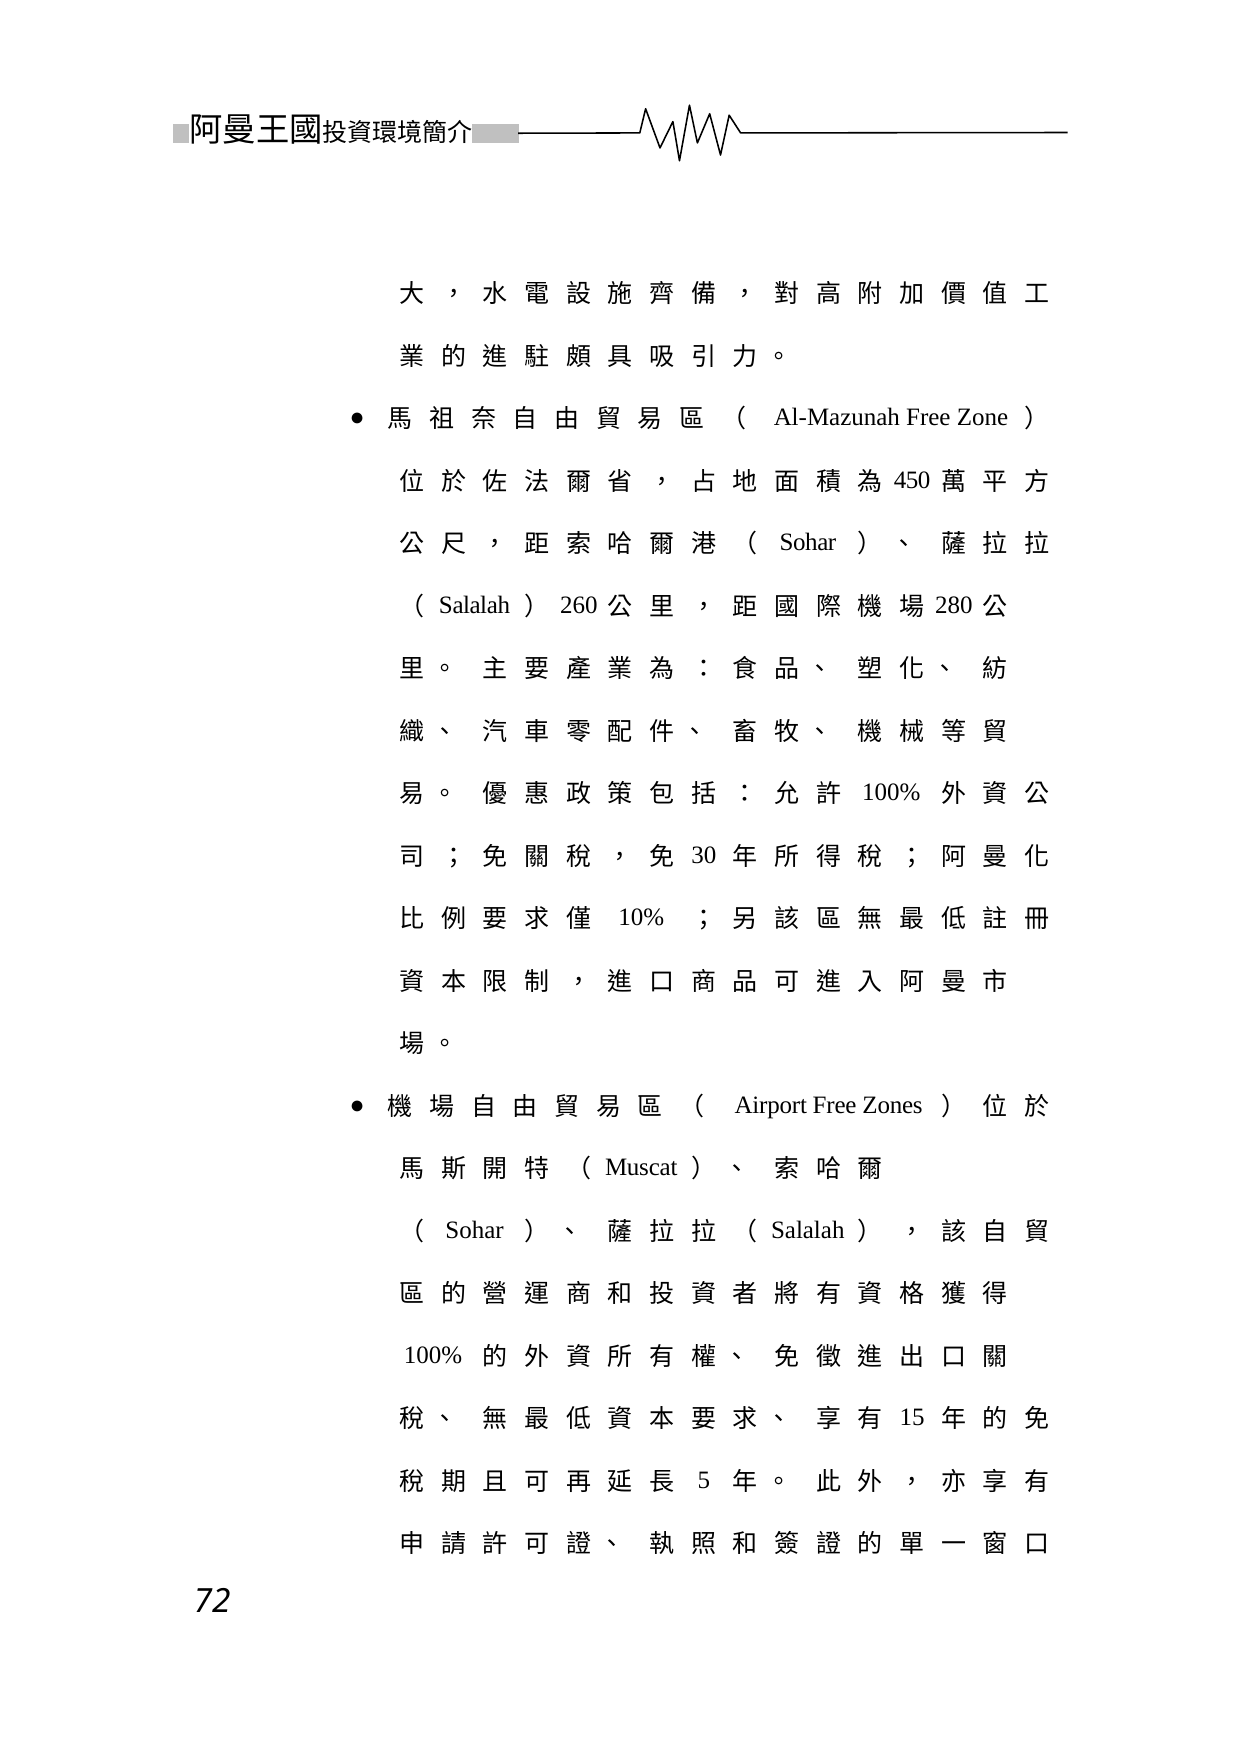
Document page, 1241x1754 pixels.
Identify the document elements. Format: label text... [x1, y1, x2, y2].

text ● 馬祖奈自由貿易區（Al-Mazunah Free Zone）位於佐法爾省，占地面積為450萬平方公尺，距索哈爾港（Sohar）、薩拉拉（Salalah）260公里，距國際機場280公里。主要產業為：食品、塑化、紡織、汽車零配件、畜牧、機械等貿易。優惠政策包括：允許100%外資公司；免關稅，免30年所得稅；阿曼化比例要求僅10%；另該區無最低註冊資本限制，進口商品可進入阿曼市場。 [342, 375, 1058, 1063]
text 大，水電設施齊備，對高附加價值工業的進駐頗具吸引力。 [342, 250, 1058, 375]
text ● 機場自由貿易區（Airport Free Zones）位於馬斯開特（Muscat）、索哈爾（Sohar）、薩拉拉（Salalah），該自貿區的營運商和投資者將有資格獲得100%的外資所有權、免徵進出口關稅、無最低資本要求、享有15年的免稅期且可再延長5年。此外，亦享有申請許可證、執照和簽證的單一窗口 [342, 1063, 1058, 1563]
